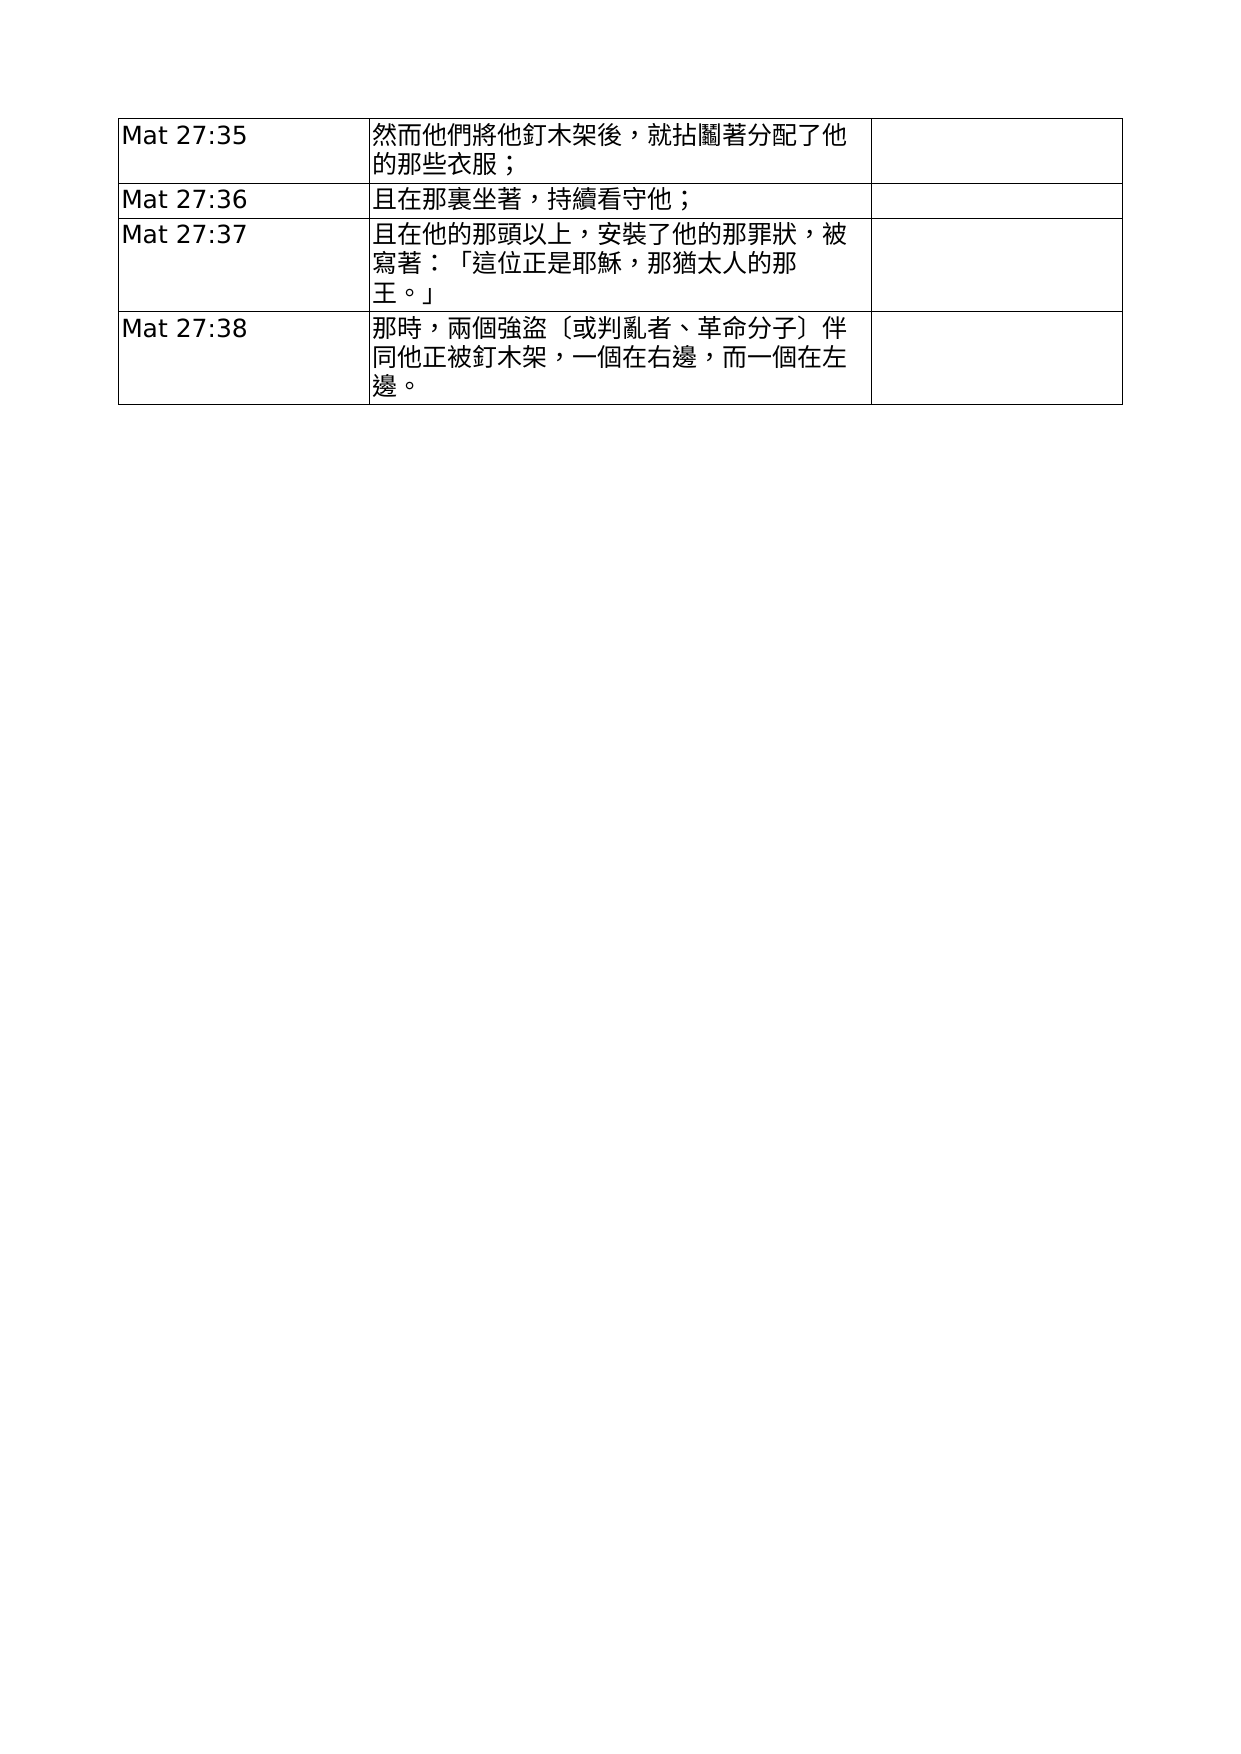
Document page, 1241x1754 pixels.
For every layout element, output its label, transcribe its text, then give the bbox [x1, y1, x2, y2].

table_cell Mat 27:36 [119, 184, 369, 217]
table_cell 且在他的那頭以上，安裝了他的那罪狀，被寫著：「這位正是耶穌，那猶太人的那王。」 [370, 219, 871, 311]
table_cell Mat 27:38 [119, 312, 369, 404]
table_cell [872, 184, 1122, 217]
table_cell 且在那裏坐著，持續看守他； [370, 184, 871, 217]
table_cell [872, 312, 1122, 404]
table_cell 然而他們將他釘木架後，就拈鬮著分配了他的那些衣服； [370, 119, 871, 182]
table_cell Mat 27:35 [119, 119, 369, 182]
table_cell [872, 219, 1122, 311]
table_cell Mat 27:37 [119, 219, 369, 311]
table_cell 那時，兩個強盜〔或判亂者、革命分子〕伴同他正被釘木架，一個在右邊，而一個在左邊。 [370, 312, 871, 404]
table_cell [872, 119, 1122, 182]
